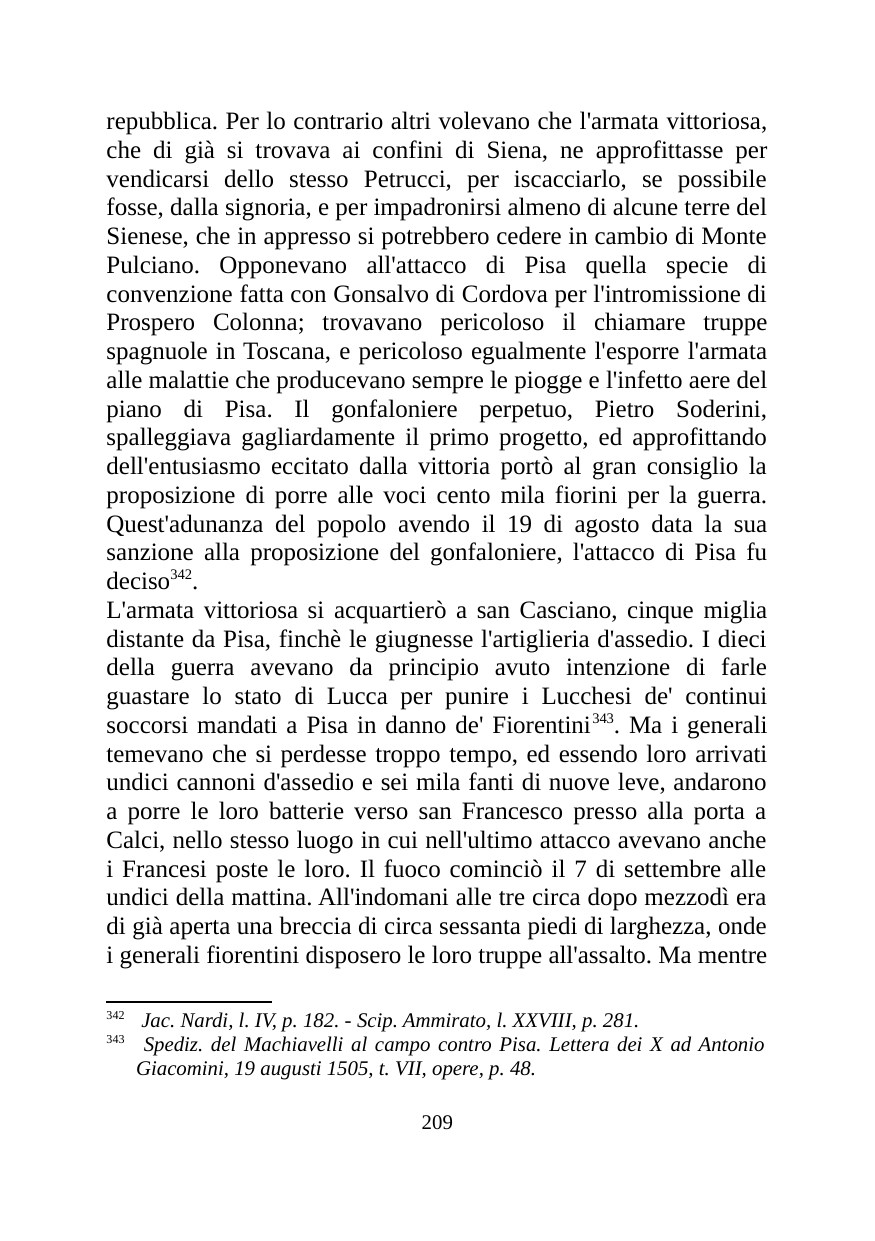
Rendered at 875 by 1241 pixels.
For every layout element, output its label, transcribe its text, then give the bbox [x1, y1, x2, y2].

text Jac. Nardi, l. IV, p. 182. - Scip. Ammirato, l. XXVIII, p. 281. [106, 1008, 768, 1032]
text repubblica. Per lo contrario altri volevano che l'armata vittoriosa, che di già si trovava ai confini di Siena, ne approfittasse per vendicarsi dello stesso Petrucci, per iscacciarlo, se possibile fosse, dalla signoria, e per impadronirsi almeno di alcune terre del Sienese, che in appresso si potrebbero cedere in cambio di Monte Pulciano. Opponevano all'attacco di Pisa quella specie di convenzione fatta con Gonsalvo di Cordova per l'intromissione di Prospero Colonna; trovavano pericoloso il chiamare truppe spagnuole in Toscana, e pericoloso egualmente l'esporre l'armata alle malattie che producevano sempre le piogge e l'infetto aere del piano di Pisa. Il gonfaloniere perpetuo, Pietro Soderini, spalleggiava gagliardamente il primo progetto, ed approfittando dell'entusiasmo eccitato dalla vittoria portò al gran consiglio la proposizione di porre alle voci cento mila fiorini per la guerra. Quest'adunanza del popolo avendo il 19 di agosto data la sua sanzione alla proposizione del gonfaloniere, l'attacco di Pisa fu deciso. [106, 106, 768, 595]
text L'armata vittoriosa si acquartierò a san Casciano, cinque miglia distante da Pisa, finchè le giugnesse l'artiglieria d'assedio. I dieci della guerra avevano da principio avuto intenzione di farle guastare lo stato di Lucca per punire i Lucchesi de' continui soccorsi mandati a Pisa in danno de' Fiorentini. Ma i generali temevano che si perdesse troppo tempo, ed essendo loro arrivati undici cannoni d'assedio e sei mila fanti di nuove leve, andarono a porre le loro batterie verso san Francesco presso alla porta a Calci, nello stesso luogo in cui nell'ultimo attacco avevano anche i Francesi poste le loro. Il fuoco cominciò il 7 di settembre alle undici della mattina. All'indomani alle tre circa dopo mezzodì era di già aperta una breccia di circa sessanta piedi di larghezza, onde i generali fiorentini disposero le loro truppe all'assalto. Ma mentre [106, 595, 768, 969]
text Spediz. del Machiavelli al campo contro Pisa. Lettera dei X ad Antonio Giacomini, 19 augusti 1505, t. VII, opere, p. 48. [106, 1032, 768, 1080]
